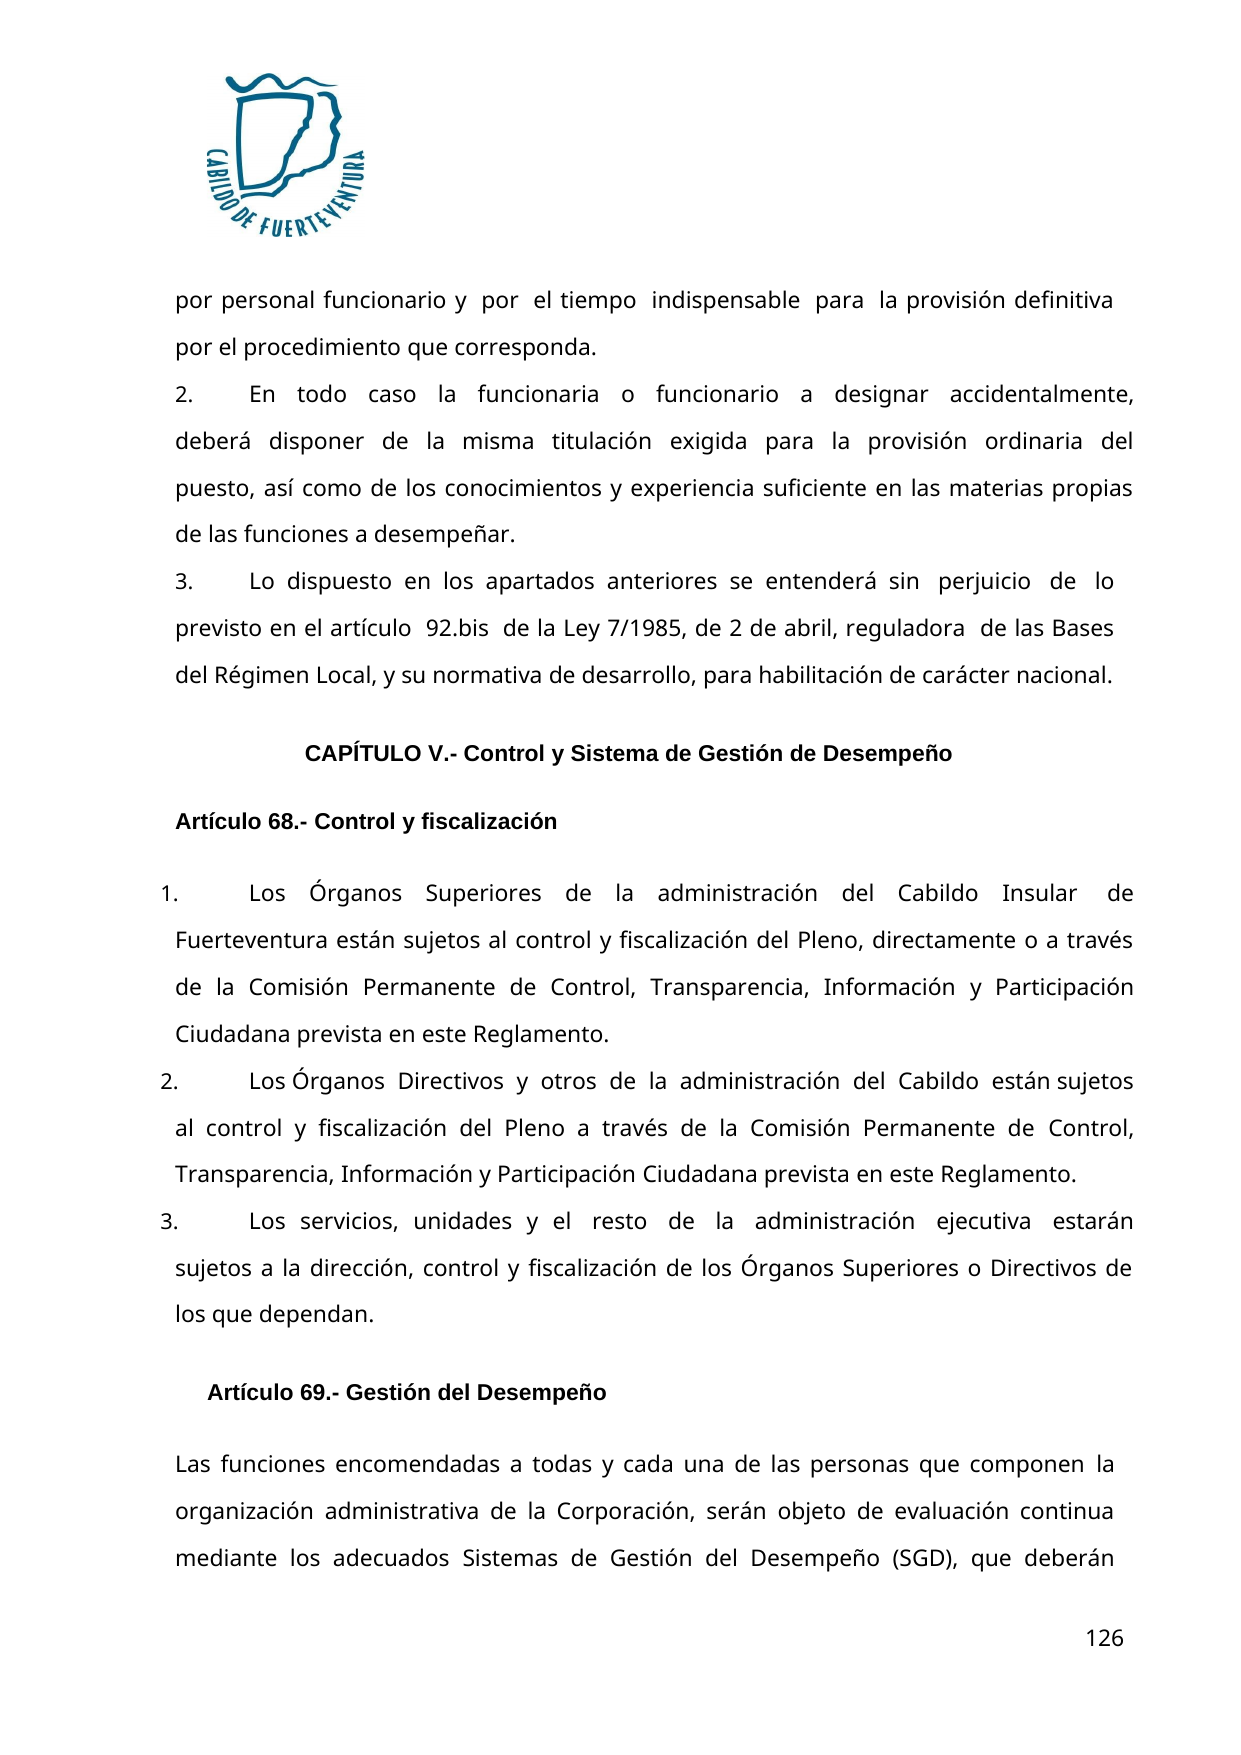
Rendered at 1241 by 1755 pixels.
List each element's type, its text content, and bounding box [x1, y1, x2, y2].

list En todo caso la funcionaria o funcionario a designar accidentalmente, deberá disponer de la misma titulación exigida para la provisión ordinaria del puesto, así como de los conocimientos y experiencia suficiente en las materias propias de las funciones a desempeñar. [175, 378, 1134, 549]
list Los Órganos Superiores de la administración del Cabildo Insular de Fuerteventura están sujetos al control y fiscalización del Pleno, directamente o a través de la Comisión Permanente de Control, Transparencia, Información y Participación Ciudadana prevista en este Reglamento. [160, 877, 1134, 1049]
subtitle Artículo 69.- Gestión del Desempeño [207, 1379, 1134, 1405]
text por personal funcionario y por el tiempo indispensable para la provisión definitiva por el procedimiento que corresponda. [175, 284, 1114, 362]
subtitle CAPÍTULO V.- Control y Sistema de Gestión de Desempeño Artículo 68.- Control y fiscalización [175, 740, 996, 835]
text Las funciones encomendadas a todas y cada una de las personas que componen la organización administrativa de la Corporación, serán objeto de evaluación continua mediante los adecuados Sistemas de Gestión del Desempeño (SGD), que deberán [175, 1448, 1115, 1573]
list Los servicios, unidades y el resto de la administración ejecutiva estarán sujetos a la dirección, control y fiscalización de los Órganos Superiores o Directivos de los que dependan. [160, 1205, 1134, 1329]
list Los Órganos Directivos y otros de la administración del Cabildo están sujetos al control y fiscalización del Pleno a través de la Comisión Permanente de Control, Transparencia, Información y Participación Ciudadana prevista en este Reglamento. [160, 1064, 1134, 1189]
list Lo dispuesto en los apartados anteriores se entenderá sin perjuicio de lo previsto en el artículo 92.bis de la Ley 7/1985, de 2 de abril, reguladora de las Bases del Régimen Local, y su normativa de desarrollo, para habilitación de carácter nacional. [175, 565, 1114, 690]
